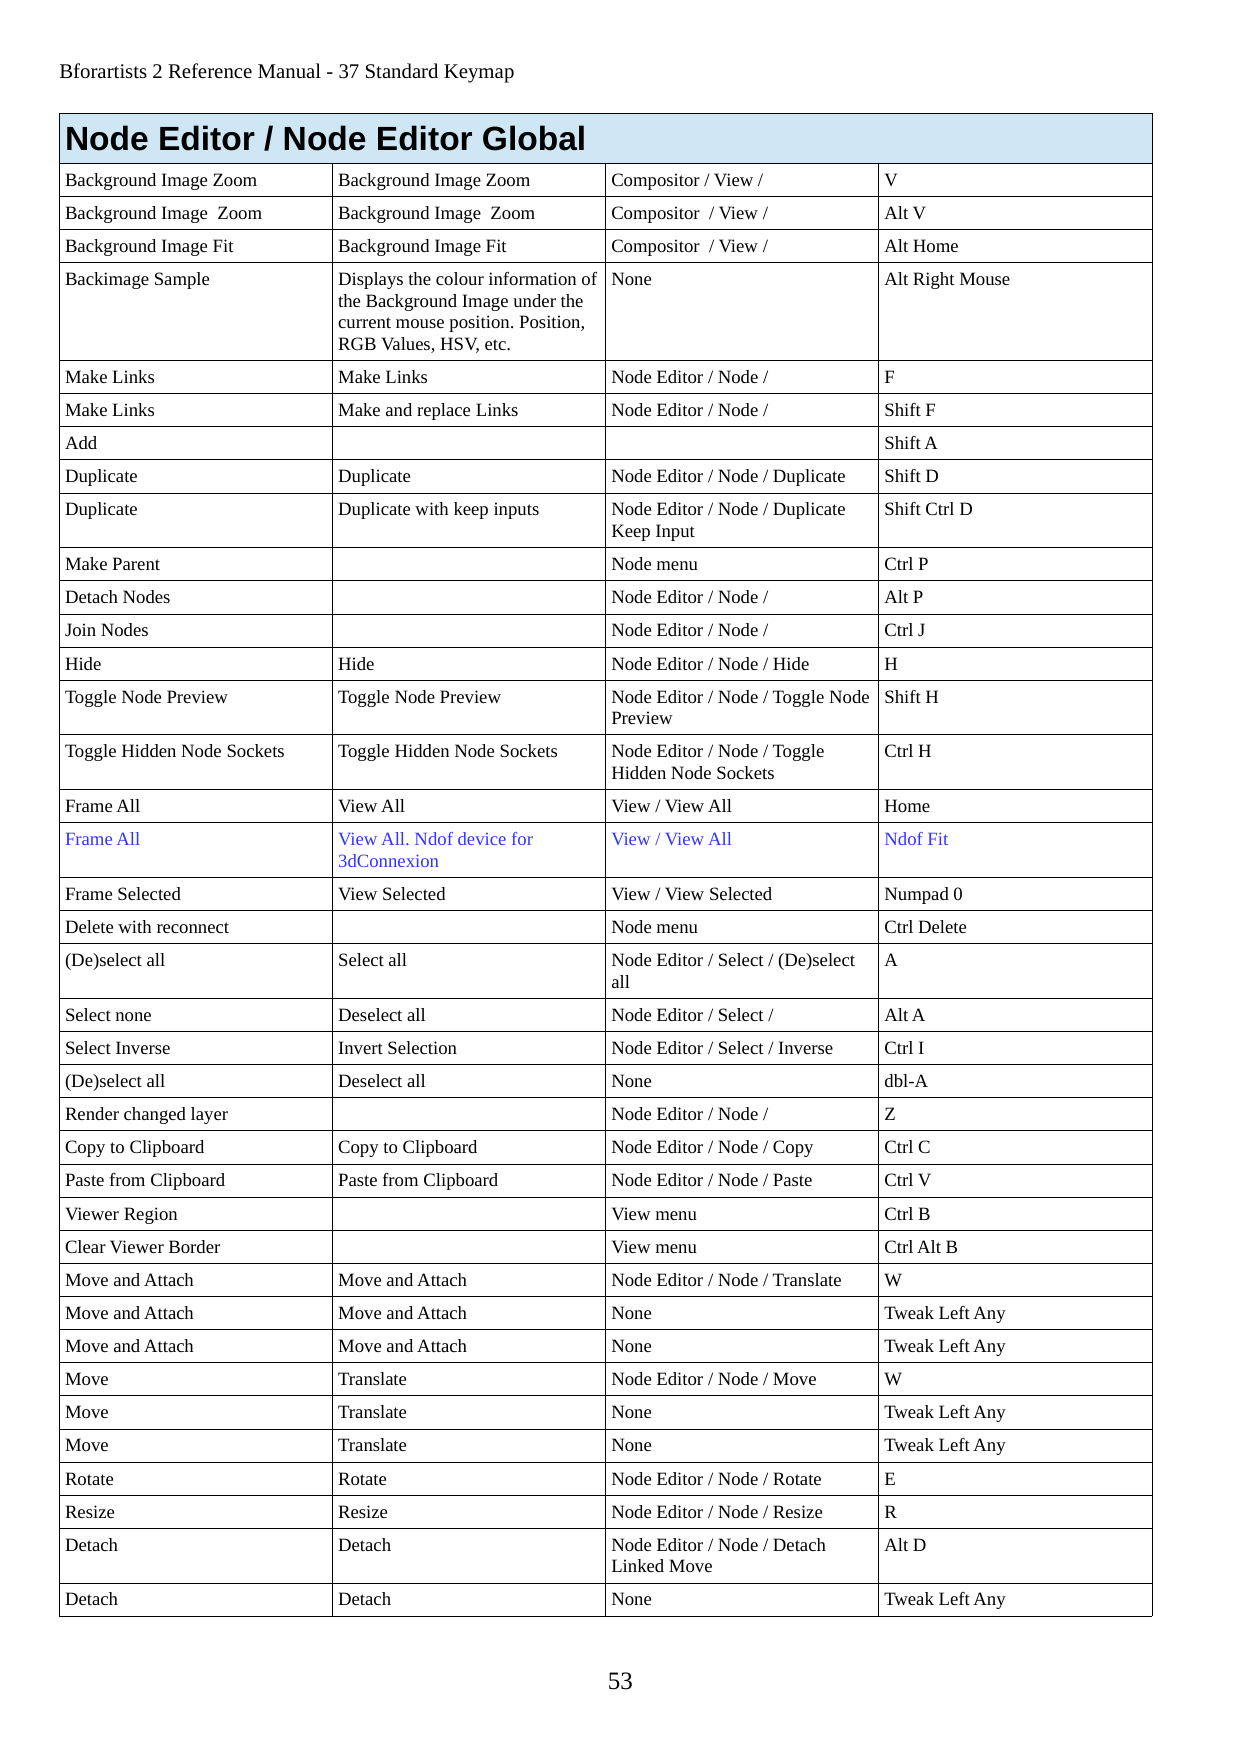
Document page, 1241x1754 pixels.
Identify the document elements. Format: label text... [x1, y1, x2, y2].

table_cell Detach [333, 1529, 605, 1582]
table_cell dbl-A [879, 1065, 1152, 1097]
table_cell Alt D [879, 1529, 1152, 1582]
table_cell (De)select all [60, 1065, 332, 1097]
table_cell Z [879, 1098, 1152, 1130]
table_cell Tweak Left Any [879, 1584, 1152, 1616]
table_cell Copy to Clipboard [333, 1131, 605, 1163]
table_cell View Selected [333, 878, 605, 910]
table_cell H [879, 648, 1152, 680]
table_cell Translate [333, 1396, 605, 1428]
table_cell Shift H [879, 681, 1152, 734]
table_cell R [879, 1496, 1152, 1528]
table_cell Clear Viewer Border [60, 1231, 332, 1263]
table_cell Tweak Left Any [879, 1297, 1152, 1329]
table_cell Tweak Left Any [879, 1396, 1152, 1428]
table_cell Detach [60, 1529, 332, 1582]
table_cell Select none [60, 999, 332, 1031]
table_cell Paste from Clipboard [60, 1165, 332, 1197]
table_cell Duplicate [60, 460, 332, 492]
table_cell Copy to Clipboard [60, 1131, 332, 1163]
table_cell Alt V [879, 197, 1152, 229]
table_cell Paste from Clipboard [333, 1165, 605, 1197]
table_cell Frame Selected [60, 878, 332, 910]
table_cell Hide [333, 648, 605, 680]
table_cell W [879, 1264, 1152, 1296]
table_cell Move and Attach [60, 1330, 332, 1362]
table_cell [333, 548, 605, 580]
table_cell Displays the colour information of the Background Image under the current mouse position. Position, RGB Values, HSV, etc. [333, 263, 605, 360]
table_cell A [879, 944, 1152, 998]
table_cell W [879, 1363, 1152, 1395]
table_cell Ctrl P [879, 548, 1152, 580]
table_cell F [879, 361, 1152, 393]
table_cell [333, 581, 605, 613]
table_cell Toggle Node Preview [333, 681, 605, 734]
table_cell Render changed layer [60, 1098, 332, 1130]
table_header Node Editor / Node Editor Global [60, 114, 1152, 163]
table_cell Frame All [60, 790, 332, 822]
table_cell Make Parent [60, 548, 332, 580]
table_cell Node Editor / Node / [606, 581, 878, 613]
table_cell None [606, 1584, 878, 1616]
table_cell [333, 615, 605, 647]
table_cell Node Editor / Select / [606, 999, 878, 1031]
table_cell Background Image Fit [333, 230, 605, 262]
table_cell Move and Attach [333, 1330, 605, 1362]
table_cell (De)select all [60, 944, 332, 998]
table_cell Background Image Zoom [333, 197, 605, 229]
table_cell Move [60, 1430, 332, 1462]
table_cell Add [60, 427, 332, 459]
table_cell View / View All [606, 790, 878, 822]
table_cell View menu [606, 1231, 878, 1263]
table_cell Ctrl B [879, 1198, 1152, 1230]
table_cell E [879, 1463, 1152, 1495]
table_cell Move and Attach [333, 1297, 605, 1329]
table_cell Home [879, 790, 1152, 822]
table_cell Node Editor / Node / Rotate [606, 1463, 878, 1495]
table_cell Ctrl Delete [879, 911, 1152, 943]
table_cell Node menu [606, 911, 878, 943]
table_cell Node Editor / Node / Toggle Hidden Node Sockets [606, 735, 878, 789]
table_cell Compositor / View / [606, 164, 878, 196]
table_cell Numpad 0 [879, 878, 1152, 910]
table_cell Join Nodes [60, 615, 332, 647]
table_cell [606, 427, 878, 459]
table_cell None [606, 1430, 878, 1462]
table_cell Move [60, 1363, 332, 1395]
table_cell Ctrl C [879, 1131, 1152, 1163]
table_cell Alt Home [879, 230, 1152, 262]
table_cell Node Editor / Select / (De)select all [606, 944, 878, 998]
table_cell Ctrl H [879, 735, 1152, 789]
table_cell Delete with reconnect [60, 911, 332, 943]
table_cell Node Editor / Node / Resize [606, 1496, 878, 1528]
table_cell Detach [333, 1584, 605, 1616]
table_cell Node Editor / Node / [606, 1098, 878, 1130]
table_cell View / View All [606, 823, 878, 877]
table_cell Make Links [60, 361, 332, 393]
table_cell Rotate [60, 1463, 332, 1495]
table_cell Deselect all [333, 1065, 605, 1097]
table_cell [333, 1098, 605, 1130]
table_cell Invert Selection [333, 1032, 605, 1064]
table_cell Make Links [333, 361, 605, 393]
table_cell Tweak Left Any [879, 1330, 1152, 1362]
table_cell View All. Ndof device for 3dConnexion [333, 823, 605, 877]
table_cell View menu [606, 1198, 878, 1230]
table_cell Duplicate with keep inputs [333, 494, 605, 547]
table_cell Shift Ctrl D [879, 494, 1152, 547]
table_cell Ctrl I [879, 1032, 1152, 1064]
table_cell [333, 911, 605, 943]
table_cell Make Links [60, 394, 332, 426]
table_cell Viewer Region [60, 1198, 332, 1230]
table_cell None [606, 1065, 878, 1097]
table_cell Shift D [879, 460, 1152, 492]
table_cell [333, 1198, 605, 1230]
table_cell Background Image Zoom [333, 164, 605, 196]
table_cell Background Image Fit [60, 230, 332, 262]
table_cell Alt Right Mouse [879, 263, 1152, 360]
table_cell Ctrl J [879, 615, 1152, 647]
table_cell View / View Selected [606, 878, 878, 910]
table_cell Hide [60, 648, 332, 680]
table_cell Detach [60, 1584, 332, 1616]
table_cell Translate [333, 1363, 605, 1395]
table_cell Node Editor / Node / Copy [606, 1131, 878, 1163]
table_cell [333, 1231, 605, 1263]
table_cell Move and Attach [60, 1297, 332, 1329]
table_cell Node Editor / Node / Move [606, 1363, 878, 1395]
table_cell View All [333, 790, 605, 822]
table_cell Translate [333, 1430, 605, 1462]
table_cell Ndof Fit [879, 823, 1152, 877]
table_cell Ctrl V [879, 1165, 1152, 1197]
table_cell None [606, 1330, 878, 1362]
table_cell Move [60, 1396, 332, 1428]
table_cell Shift F [879, 394, 1152, 426]
table_cell Node Editor / Node / Paste [606, 1165, 878, 1197]
table_cell Frame All [60, 823, 332, 877]
table_cell Compositor / View / [606, 197, 878, 229]
table_cell Background Image Zoom [60, 164, 332, 196]
table_cell Resize [60, 1496, 332, 1528]
table_cell Node Editor / Node / Hide [606, 648, 878, 680]
table_cell Alt A [879, 999, 1152, 1031]
table_cell Node Editor / Select / Inverse [606, 1032, 878, 1064]
table_cell Node Editor / Node / Duplicate [606, 460, 878, 492]
table_cell Make and replace Links [333, 394, 605, 426]
table_cell Move and Attach [333, 1264, 605, 1296]
table_cell Node Editor / Node / Duplicate Keep Input [606, 494, 878, 547]
table_cell Compositor / View / [606, 230, 878, 262]
table_cell Node Editor / Node / [606, 361, 878, 393]
table_cell Node Editor / Node / Detach Linked Move [606, 1529, 878, 1582]
table_cell Backimage Sample [60, 263, 332, 360]
table_cell Node Editor / Node / [606, 615, 878, 647]
table_cell Alt P [879, 581, 1152, 613]
table_cell Ctrl Alt B [879, 1231, 1152, 1263]
table_cell Background Image Zoom [60, 197, 332, 229]
table_cell V [879, 164, 1152, 196]
table_cell Move and Attach [60, 1264, 332, 1296]
table_cell Toggle Hidden Node Sockets [333, 735, 605, 789]
table_cell Select all [333, 944, 605, 998]
table_cell Resize [333, 1496, 605, 1528]
table_cell [333, 427, 605, 459]
table_cell None [606, 1297, 878, 1329]
table_cell Deselect all [333, 999, 605, 1031]
table_cell None [606, 263, 878, 360]
table_cell None [606, 1396, 878, 1428]
table_cell Detach Nodes [60, 581, 332, 613]
table_cell Duplicate [333, 460, 605, 492]
table_cell Toggle Hidden Node Sockets [60, 735, 332, 789]
table_cell Toggle Node Preview [60, 681, 332, 734]
table_cell Node menu [606, 548, 878, 580]
table_cell Node Editor / Node / Toggle Node Preview [606, 681, 878, 734]
table_cell Node Editor / Node / Translate [606, 1264, 878, 1296]
table_cell Shift A [879, 427, 1152, 459]
table_cell Rotate [333, 1463, 605, 1495]
table_cell Duplicate [60, 494, 332, 547]
table_cell Tweak Left Any [879, 1430, 1152, 1462]
table_cell Node Editor / Node / [606, 394, 878, 426]
table_cell Select Inverse [60, 1032, 332, 1064]
